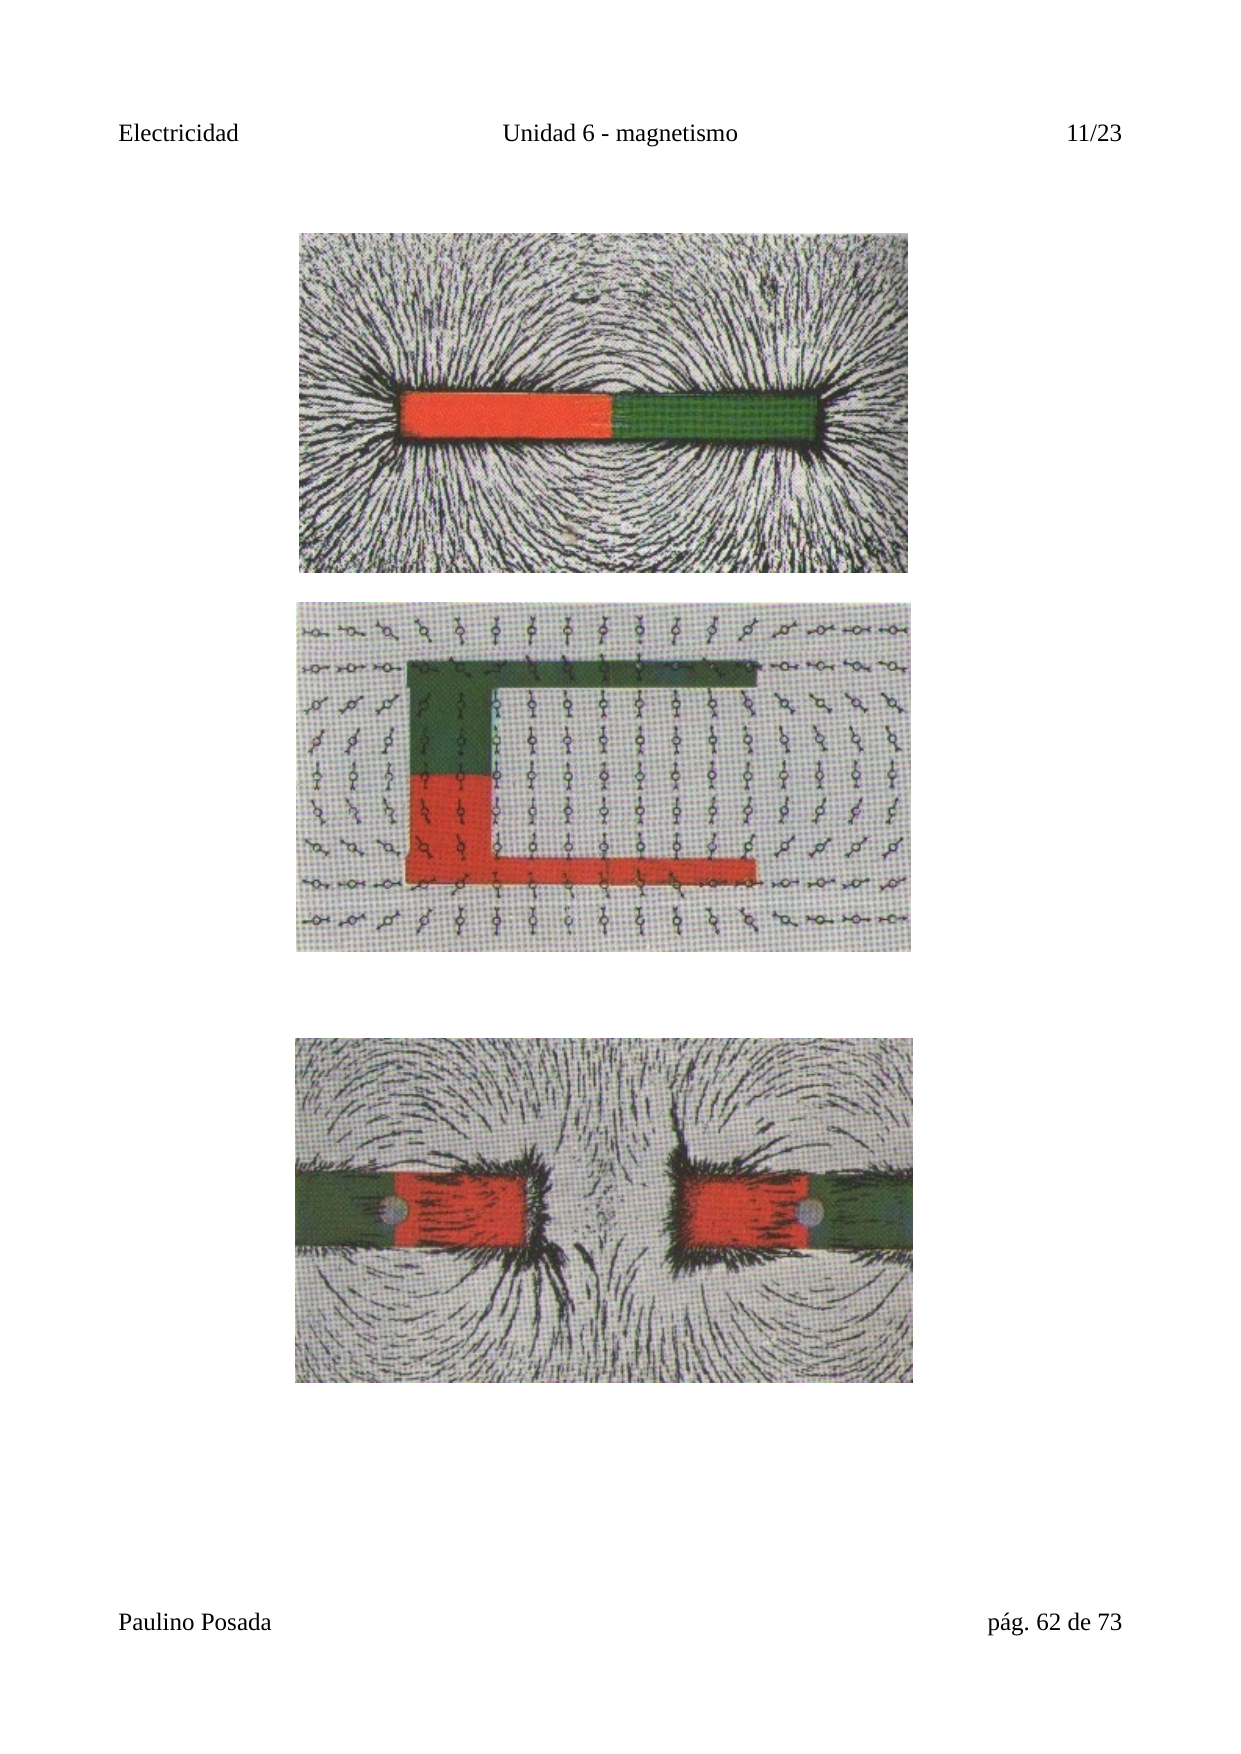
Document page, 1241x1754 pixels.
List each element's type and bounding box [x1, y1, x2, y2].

picture [295, 1038, 913, 1383]
picture [299, 233, 908, 573]
picture [296, 602, 911, 952]
